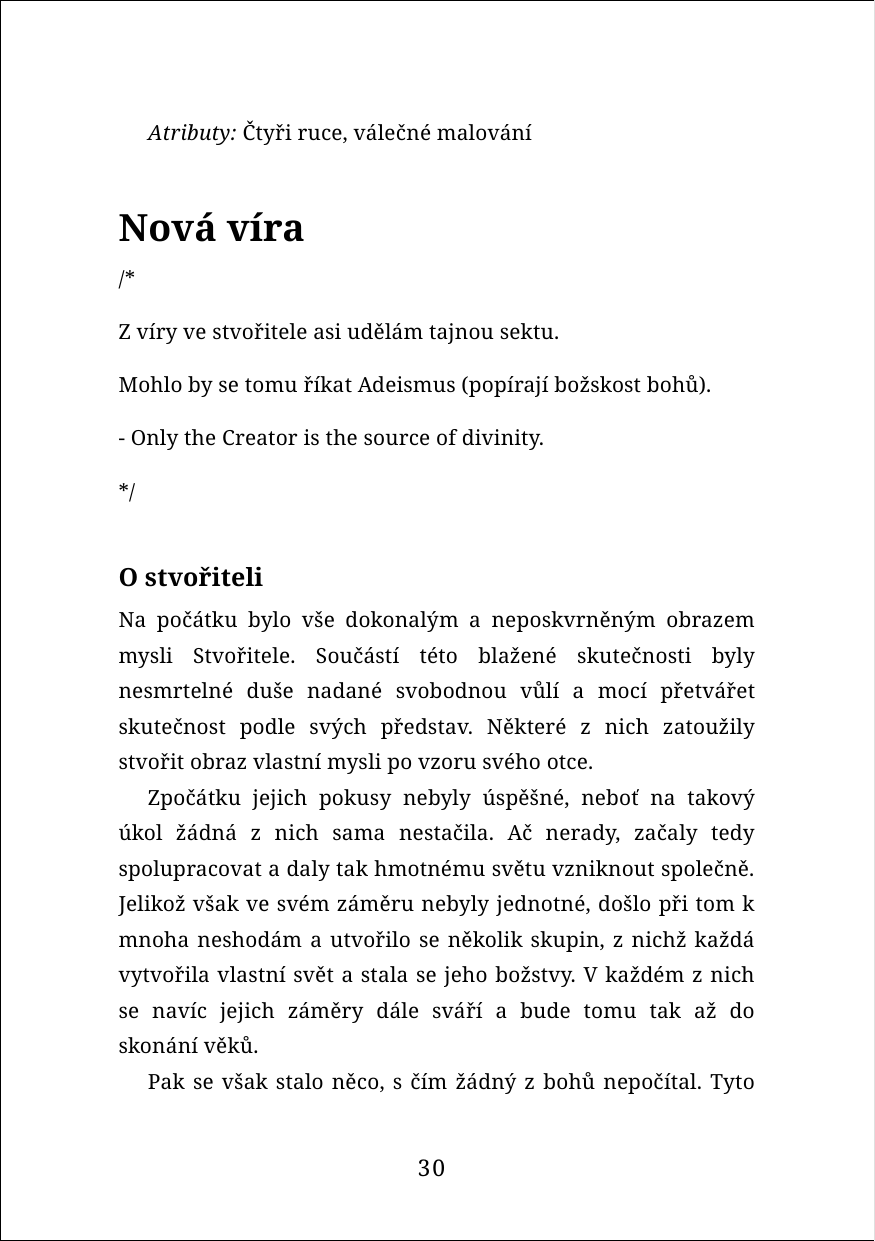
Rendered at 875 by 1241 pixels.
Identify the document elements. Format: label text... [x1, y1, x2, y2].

text Atributy: Čtyři ruce, válečné malování [118, 118, 756, 147]
text Mohlo by se tomu říkat Adeismus (popírají božskost bohů). [118, 370, 756, 399]
subtitle O stvořiteli [118, 559, 756, 594]
text Na počátku bylo vše dokonalým a neposkvrněným obrazem mysli Stvořitele. Součástí této blažené skutečnosti byly nesmrtelné duše nadané svobodnou vůlí a mocí přetvářet skutečnost podle svých představ. Některé z nich zatoužily stvořit obraz vlastní mysli po vzoru svého otce. Zpočátku jejich pokusy nebyly úspěšné, neboť na takový úkol žádná z nich sama nestačila. Ač nerady, začaly tedy spolupracovat a daly tak hmotnému světu vzniknout společně. Jelikož však ve svém záměru nebyly jednotné, došlo při tom k mnoha neshodám a utvořilo se několik skupin, z nichž každá vytvořila vlastní svět a stala se jeho božstvy. V každém z nich se navíc jejich záměry dále sváří a bude tomu tak až do skonání věků. Pak se však stalo něco, s čím žádný z bohů nepočítal. Tyto [118, 605, 756, 1096]
subtitle Nová víra [118, 201, 756, 252]
text */ [118, 477, 756, 505]
text - Only the Creator is the source of divinity. [118, 423, 756, 452]
text /* [118, 264, 756, 292]
text Z víry ve stvořitele asi udělám tajnou sektu. [118, 317, 756, 346]
